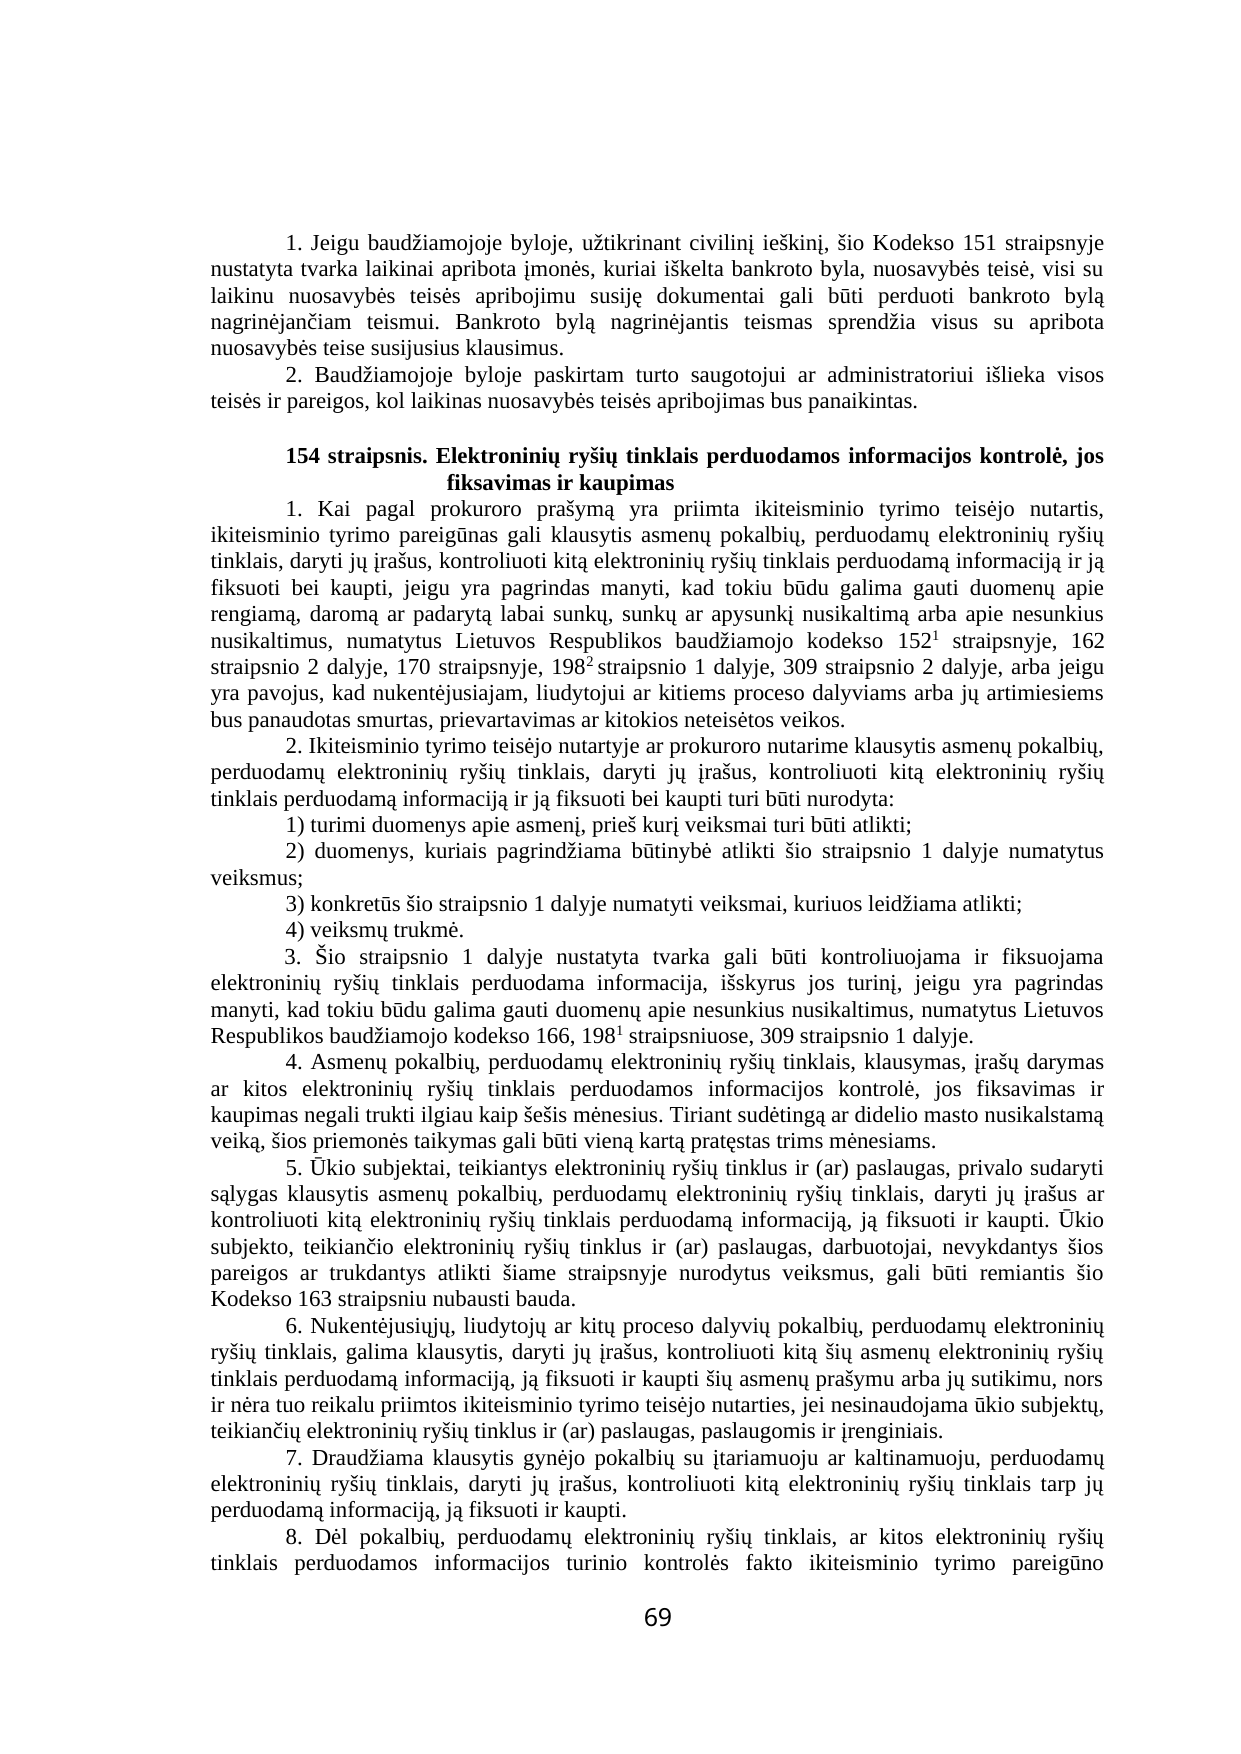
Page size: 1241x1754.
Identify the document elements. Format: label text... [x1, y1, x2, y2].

text 3. Šio straipsnio 1 dalyje nustatyta tvarka gali būti kontroliuojama ir fiksuojama elektroninių ryšių tinklais perduodama informacija, išskyrus jos turinį, jeigu yra pagrindas manyti, kad tokiu būdu galima gauti duomenų apie nesunkius nusikaltimus, numatytus Lietuvos Respublikos baudžiamojo kodekso 166, 1981 straipsniuose, 309 straipsnio 1 dalyje. [210, 943, 1105, 1048]
text 1. Kai pagal prokuroro prašymą yra priimta ikiteisminio tyrimo teisėjo nutartis, ikiteisminio tyrimo pareigūnas gali klausytis asmenų pokalbių, perduodamų elektroninių ryšių tinklais, daryti jų įrašus, kontroliuoti kitą elektroninių ryšių tinklais perduodamą informaciją ir ją fiksuoti bei kaupti, jeigu yra pagrindas manyti, kad tokiu būdu galima gauti duomenų apie rengiamą, daromą ar padarytą labai sunkų, sunkų ar apysunkį nusikaltimą arba apie nesunkius nusikaltimus, numatytus Lietuvos Respublikos baudžiamojo kodekso 1521 straipsnyje, 162 straipsnio 2 dalyje, 170 straipsnyje, 1982 straipsnio 1 dalyje, 309 straipsnio 2 dalyje, arba jeigu yra pavojus, kad nukentėjusiajam, liudytojui ar kitiems proceso dalyviams arba jų artimiesiems bus panaudotas smurtas, prievartavimas ar kitokios neteisėtos veikos. [210, 495, 1105, 732]
text 2. Ikiteisminio tyrimo teisėjo nutartyje ar prokuroro nutarime klausytis asmenų pokalbių, perduodamų elektroninių ryšių tinklais, daryti jų įrašus, kontroliuoti kitą elektroninių ryšių tinklais perduodamą informaciją ir ją fiksuoti bei kaupti turi būti nurodyta: [210, 732, 1105, 811]
text 6. Nukentėjusiųjų, liudytojų ar kitų proceso dalyvių pokalbių, perduodamų elektroninių ryšių tinklais, galima klausytis, daryti jų įrašus, kontroliuoti kitą šių asmenų elektroninių ryšių tinklais perduodamą informaciją, ją fiksuoti ir kaupti šių asmenų prašymu arba jų sutikimu, nors ir nėra tuo reikalu priimtos ikiteisminio tyrimo teisėjo nutarties, jei nesinaudojama ūkio subjektų, teikiančių elektroninių ryšių tinklus ir (ar) paslaugas, paslaugomis ir įrenginiais. [210, 1312, 1105, 1444]
text 7. Draudžiama klausytis gynėjo pokalbių su įtariamuoju ar kaltinamuoju, perduodamų elektroninių ryšių tinklais, daryti jų įrašus, kontroliuoti kitą elektroninių ryšių tinklais tarp jų perduodamą informaciją, ją fiksuoti ir kaupti. [210, 1444, 1105, 1523]
text 2) duomenys, kuriais pagrindžiama būtinybė atlikti šio straipsnio 1 dalyje numatytus veiksmus; [210, 837, 1105, 890]
text 2. Baudžiamojoje byloje paskirtam turto saugotojui ar administratoriui išlieka visos teisės ir pareigos, kol laikinas nuosavybės teisės apribojimas bus panaikintas. [210, 361, 1105, 413]
text 5. Ūkio subjektai, teikiantys elektroninių ryšių tinklus ir (ar) paslaugas, privalo sudaryti sąlygas klausytis asmenų pokalbių, perduodamų elektroninių ryšių tinklais, daryti jų įrašus ar kontroliuoti kitą elektroninių ryšių tinklais perduodamą informaciją, ją fiksuoti ir kaupti. Ūkio subjekto, teikiančio elektroninių ryšių tinklus ir (ar) paslaugas, darbuotojai, nevykdantys šios pareigos ar trukdantys atlikti šiame straipsnyje nurodytus veiksmus, gali būti remiantis šio Kodekso 163 straipsniu nubausti bauda. [210, 1154, 1105, 1312]
text 1. Jeigu baudžiamojoje byloje, užtikrinant civilinį ieškinį, šio Kodekso 151 straipsnyje nustatyta tvarka laikinai apribota įmonės, kuriai iškelta bankroto byla, nuosavybės teisė, visi su laikinu nuosavybės teisės apribojimu susiję dokumentai gali būti perduoti bankroto bylą nagrinėjančiam teismui. Bankroto bylą nagrinėjantis teismas sprendžia visus su apribota nuosavybės teise susijusius klausimus. [210, 229, 1105, 361]
text 1) turimi duomenys apie asmenį, prieš kurį veiksmai turi būti atlikti; [210, 811, 1105, 837]
text 154 straipsnis. Elektroninių ryšių tinklais perduodamos informacijos kontrolė, jos fiksavimas ir kaupimas [285, 442, 1105, 495]
text 8. Dėl pokalbių, perduodamų elektroninių ryšių tinklais, ar kitos elektroninių ryšių tinklais perduodamos informacijos turinio kontrolės fakto ikiteisminio tyrimo pareigūno [210, 1523, 1105, 1575]
text 3) konkretūs šio straipsnio 1 dalyje numatyti veiksmai, kuriuos leidžiama atlikti; [210, 890, 1105, 917]
text 4) veiksmų trukmė. [210, 917, 1105, 943]
text 4. Asmenų pokalbių, perduodamų elektroninių ryšių tinklais, klausymas, įrašų darymas ar kitos elektroninių ryšių tinklais perduodamos informacijos kontrolė, jos fiksavimas ir kaupimas negali trukti ilgiau kaip šešis mėnesius. Tiriant sudėtingą ar didelio masto nusikalstamą veiką, šios priemonės taikymas gali būti vieną kartą pratęstas trims mėnesiams. [210, 1048, 1105, 1154]
